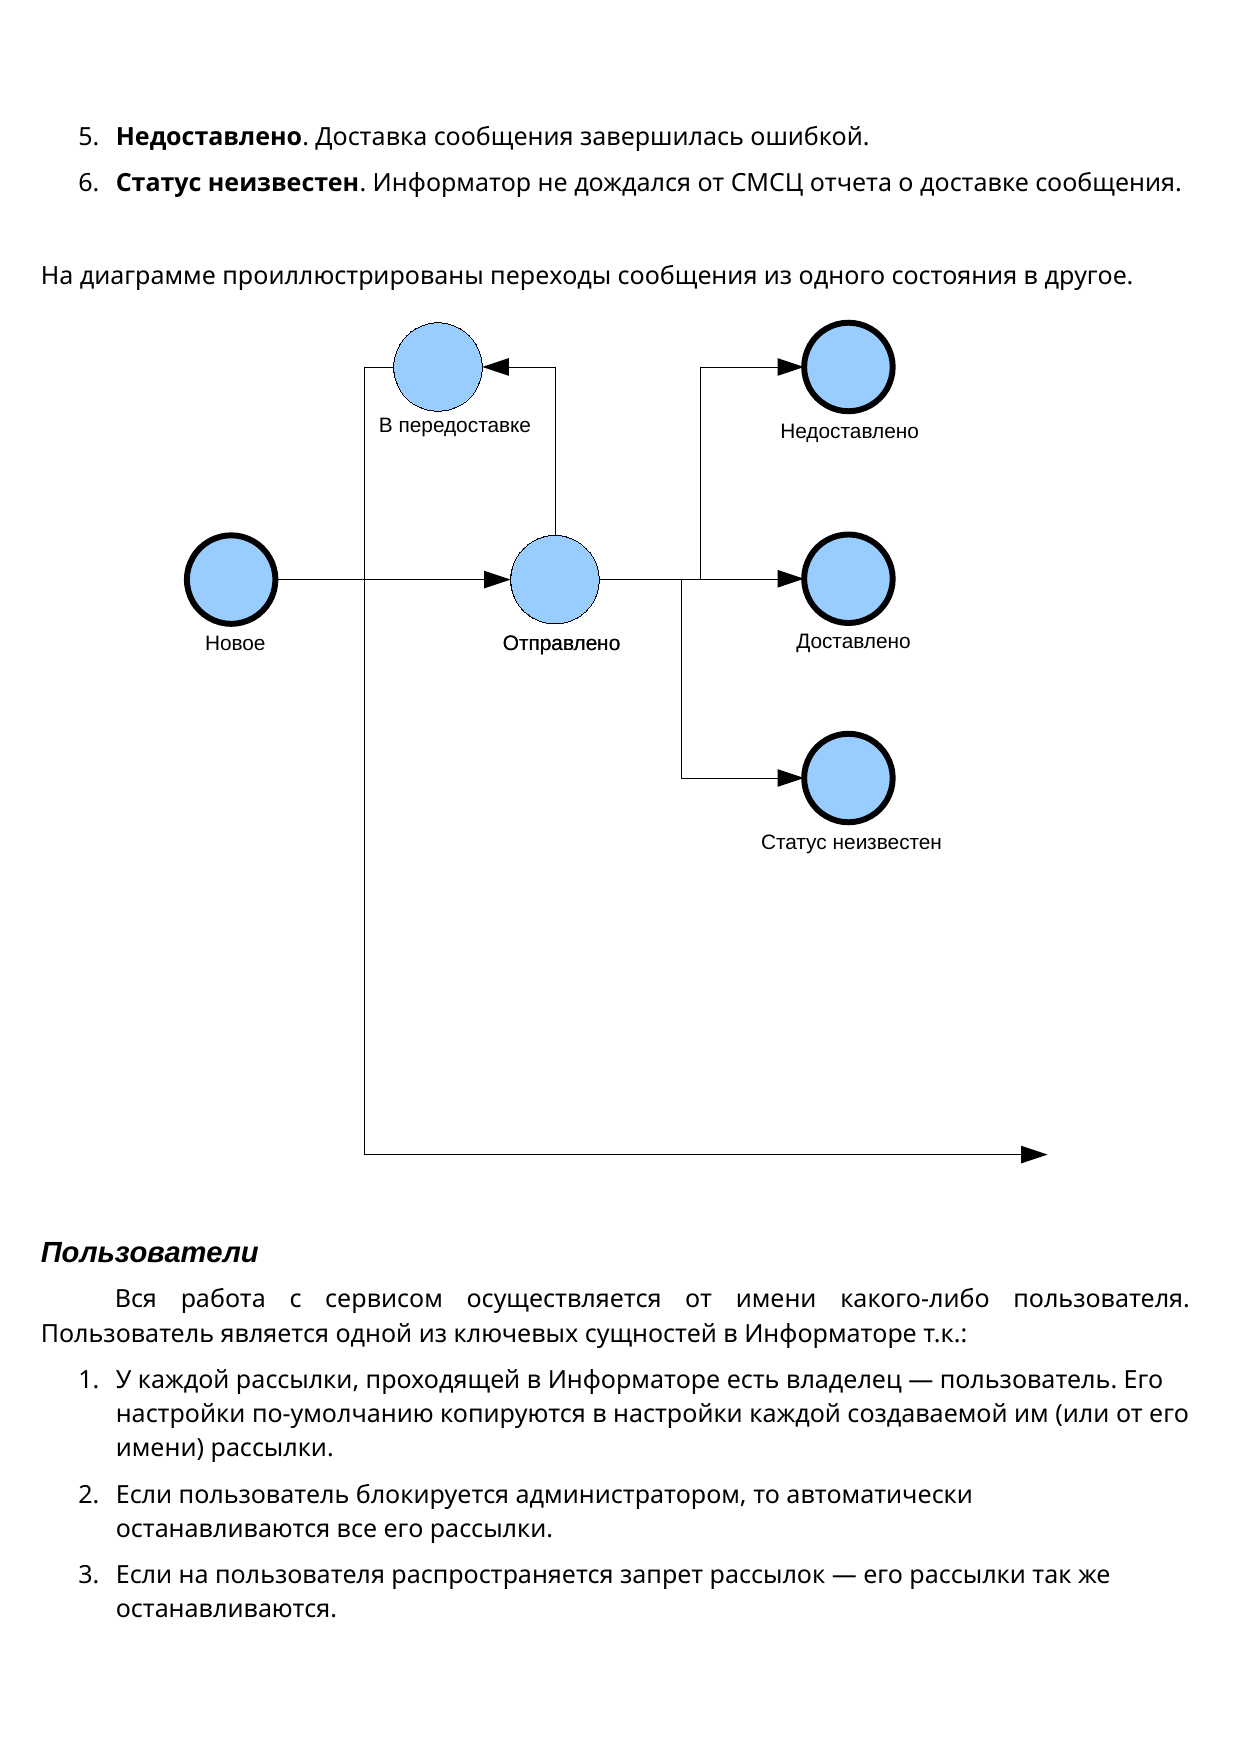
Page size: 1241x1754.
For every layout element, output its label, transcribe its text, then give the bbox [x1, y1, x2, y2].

list Если на пользователя распространяется запрет рассылок — его рассылки так же останавливаются. [78, 1557, 1191, 1625]
list Недоставлено. Доставка сообщения завершилась ошибкой. [78, 118, 1191, 152]
list Статус неизвестен. Информатор не дождался от СМСЦ отчета о доставке сообщения. [78, 165, 1191, 199]
text На диаграмме проиллюстрированы переходы сообщения из одного состояния в другое. [41, 258, 1191, 292]
subtitle Пользователи [41, 1235, 1191, 1269]
list У каждой рассылки, проходящей в Информаторе есть владелец — пользователь. Его настройки по-умолчанию копируются в настройки каждой создаваемой им (или от его имени) рассылки. [78, 1362, 1191, 1464]
text Вся работа с сервисом осуществляется от имени какого-либо пользователя. Пользователь является одной из ключевых сущностей в Информаторе т.к.: [41, 1281, 1191, 1349]
list Если пользователь блокируется администратором, то автоматически останавливаются все его рассылки. [78, 1476, 1191, 1544]
